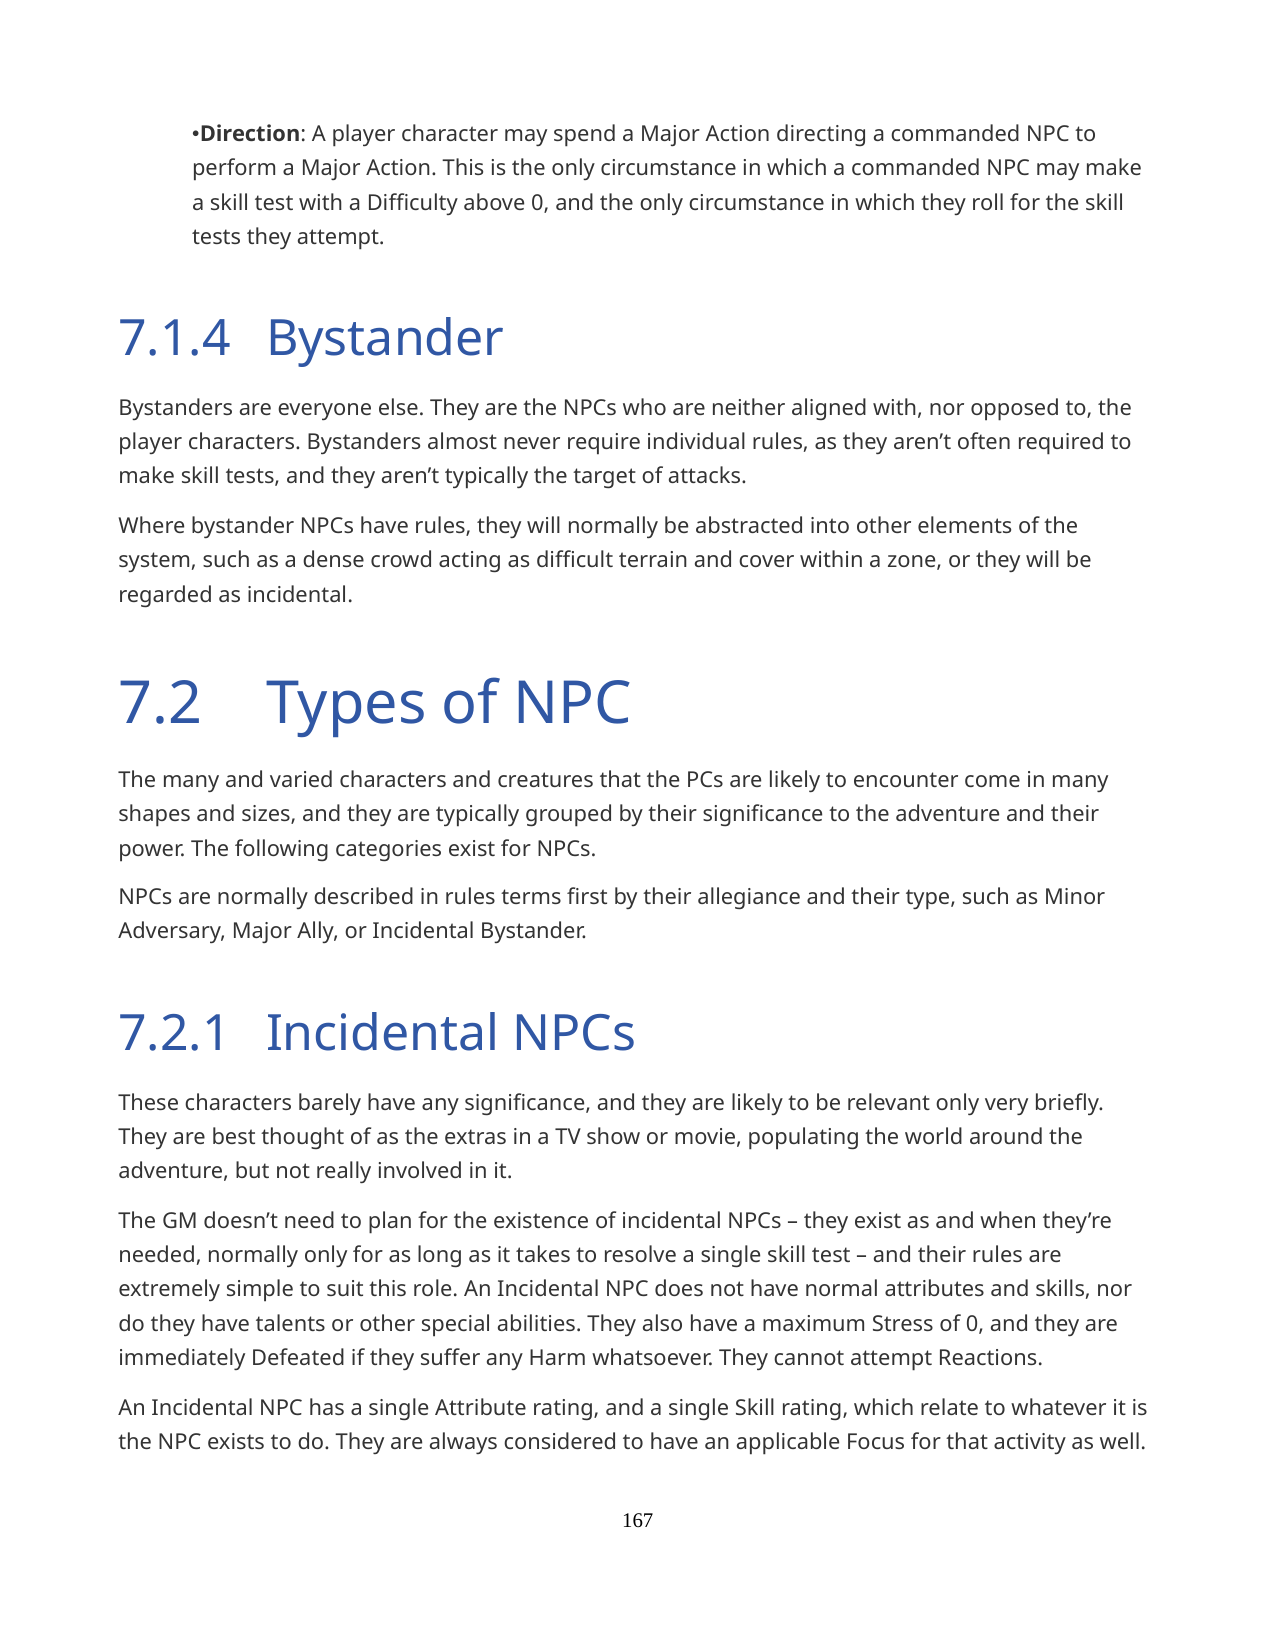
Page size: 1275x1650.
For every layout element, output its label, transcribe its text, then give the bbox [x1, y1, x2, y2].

subtitle Incidental NPCs [118, 996, 1157, 1064]
text An Incidental NPC has a single Attribute rating, and a single Skill rating, which relate to whatever it is the NPC exists to do. They are always considered to have an applicable Focus for that activity as well. [118, 1392, 1157, 1456]
text Where bystander NPCs have rules, they will normally be abstracted into other elements of the system, such as a dense crowd acting as difficult terrain and cover within a zone, or they will be regarded as incidental. [118, 510, 1157, 608]
subtitle Types of NPC [118, 660, 1157, 741]
text The GM doesn’t need to plan for the existence of incidental NPCs – they exist as and when they’re needed, normally only for as long as it takes to resolve a single skill test – and their rules are extremely simple to suit this role. An Incidental NPC does not have normal attributes and skills, nor do they have talents or other special abilities. They also have a maximum Stress of 0, and they are immediately Defeated if they suffer any Harm whatsoever. They cannot attempt Reactions. [118, 1205, 1157, 1372]
text The many and varied characters and creatures that the PCs are likely to encounter come in many shapes and sizes, and they are typically grouped by their significance to the adventure and their power. The following categories exist for NPCs. [118, 764, 1157, 862]
text NPCs are normally described in rules terms first by their allegiance and their type, such as Minor Adversary, Major Ally, or Incidental Bystander. [118, 881, 1157, 945]
list Direction: A player character may spend a Major Action directing a commanded NPC to perform a Major Action. This is the only circumstance in which a commanded NPC may make a skill test with a Difficulty above 0, and the only circumstance in which they roll for the skill tests they attempt. [118, 118, 1157, 250]
subtitle Bystander [118, 302, 1157, 370]
text These characters barely have any significance, and they are likely to be relevant only very briefly. They are best thought of as the extras in a TV show or movie, populating the world around the adventure, but not really involved in it. [118, 1087, 1157, 1185]
text Bystanders are everyone else. They are the NPCs who are neither aligned with, nor opposed to, the player characters. Bystanders almost never require individual rules, as they aren’t often required to make skill tests, and they aren’t typically the target of attacks. [118, 392, 1157, 490]
